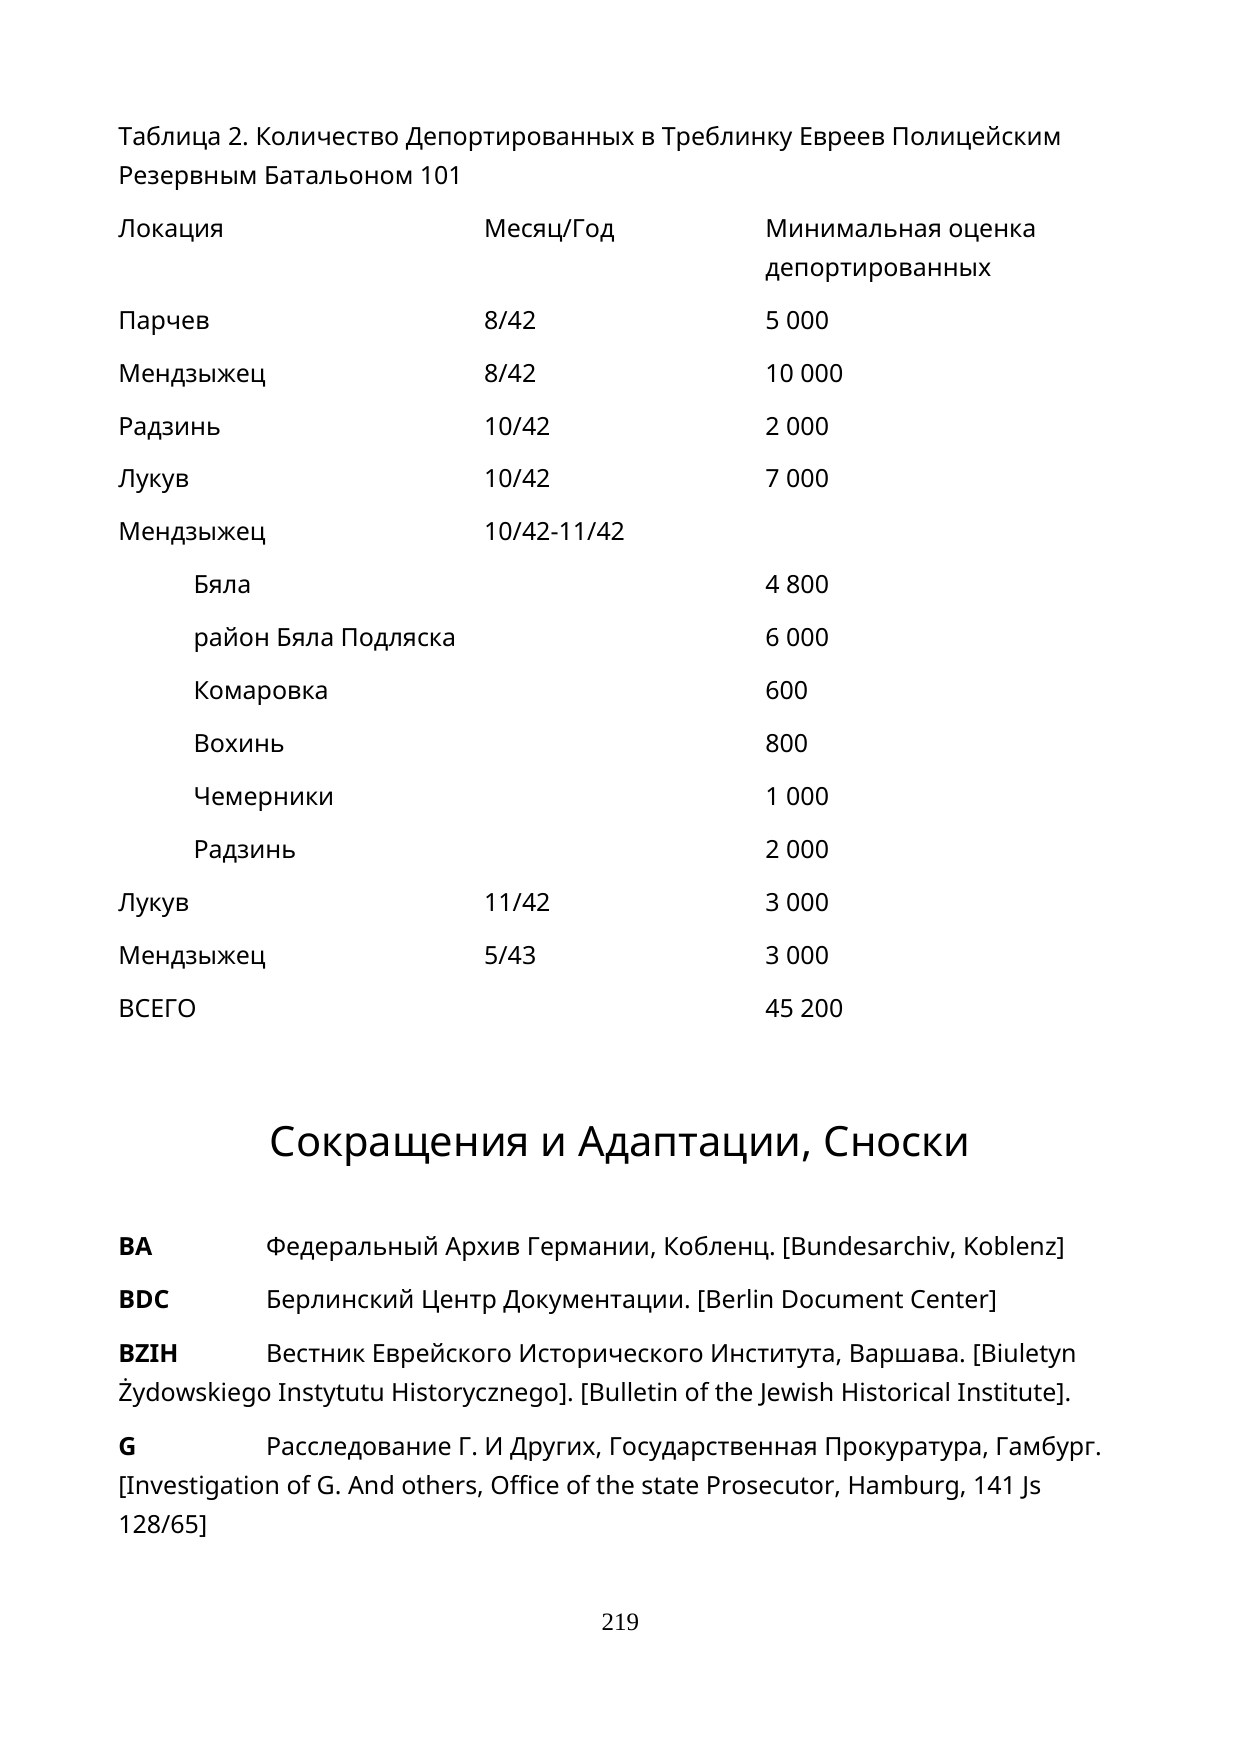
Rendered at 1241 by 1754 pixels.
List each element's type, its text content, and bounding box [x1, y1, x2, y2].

text BA Федеральный Архив Германии, Кобленц. [Bundesarchiv, Koblenz] [118, 1228, 1122, 1262]
table_cell Мендзыжец [118, 514, 484, 567]
table_cell Чемерники [193, 779, 484, 831]
table_cell [484, 620, 765, 673]
table_cell 8/42 [484, 302, 765, 355]
text BZIH Вестник Еврейского Исторического Института, Варшава. [Biuletyn Żydowskiego Instytutu Historycznego]. [Bulletin of the Jewish Historical Institute]. [118, 1336, 1122, 1409]
table_cell Локация [118, 210, 484, 302]
table_cell 10/42 [484, 461, 765, 514]
table_cell Бяла [193, 567, 484, 620]
table_cell 600 [765, 673, 1122, 726]
table_cell район Бяла Подляска [193, 620, 484, 673]
table_cell [484, 567, 765, 620]
table_cell 8/42 [484, 355, 765, 408]
table_cell 45 200 [765, 990, 1122, 1043]
table_cell 3 000 [765, 937, 1122, 990]
table_cell 7 000 [765, 461, 1122, 514]
table_cell Радзинь [193, 831, 484, 884]
table_cell 6 000 [765, 620, 1122, 673]
table_cell 3 000 [765, 884, 1122, 937]
table_cell 5 000 [765, 302, 1122, 355]
table_cell ВСЕГО [118, 990, 765, 1043]
table_cell [484, 831, 765, 884]
table_cell 4 800 [765, 567, 1122, 620]
table_cell Минимальная оценка депортированных [765, 210, 1122, 302]
table_cell 5/43 [484, 937, 765, 990]
table_cell 10/42-11/42 [484, 514, 765, 567]
table_cell Месяц/Год [484, 210, 765, 302]
table_cell Мендзыжец [118, 355, 484, 408]
table_cell 11/42 [484, 884, 765, 937]
table_cell Радзинь [118, 408, 484, 461]
table_cell [118, 779, 193, 831]
table_cell 2 000 [765, 408, 1122, 461]
table_cell [118, 726, 193, 778]
table_cell 2 000 [765, 831, 1122, 884]
table_cell 10 000 [765, 355, 1122, 408]
table_header Таблица 2. Количество Депортированных в Треблинку Евреев Полицейским Резервным Батальоном 101 [118, 118, 1122, 210]
subtitle Сокращения и Адаптации, Сноски [118, 1112, 1122, 1168]
table_cell [765, 514, 1122, 567]
table_cell [118, 673, 193, 726]
text BDC Берлинский Центр Документации. [Berlin Document Center] [118, 1282, 1122, 1316]
table_cell Парчев [118, 302, 484, 355]
table_cell [484, 779, 765, 831]
table_cell 1 000 [765, 779, 1122, 831]
table_cell Лукув [118, 884, 484, 937]
table_cell Вохинь [193, 726, 484, 778]
table_cell 800 [765, 726, 1122, 778]
table_cell [118, 567, 193, 620]
table_cell [484, 673, 765, 726]
table_cell 10/42 [484, 408, 765, 461]
table_cell Мендзыжец [118, 937, 484, 990]
table_cell Комаровка [193, 673, 484, 726]
table_cell Лукув [118, 461, 484, 514]
text G Расследование Г. И Других, Государственная Прокуратура, Гамбург. [Investigation of G. And others, Office of the state Prosecutor, Hamburg, 141 Js 128/65] [118, 1429, 1122, 1541]
table_cell [118, 620, 193, 673]
table_cell [484, 726, 765, 778]
table_cell [118, 831, 193, 884]
